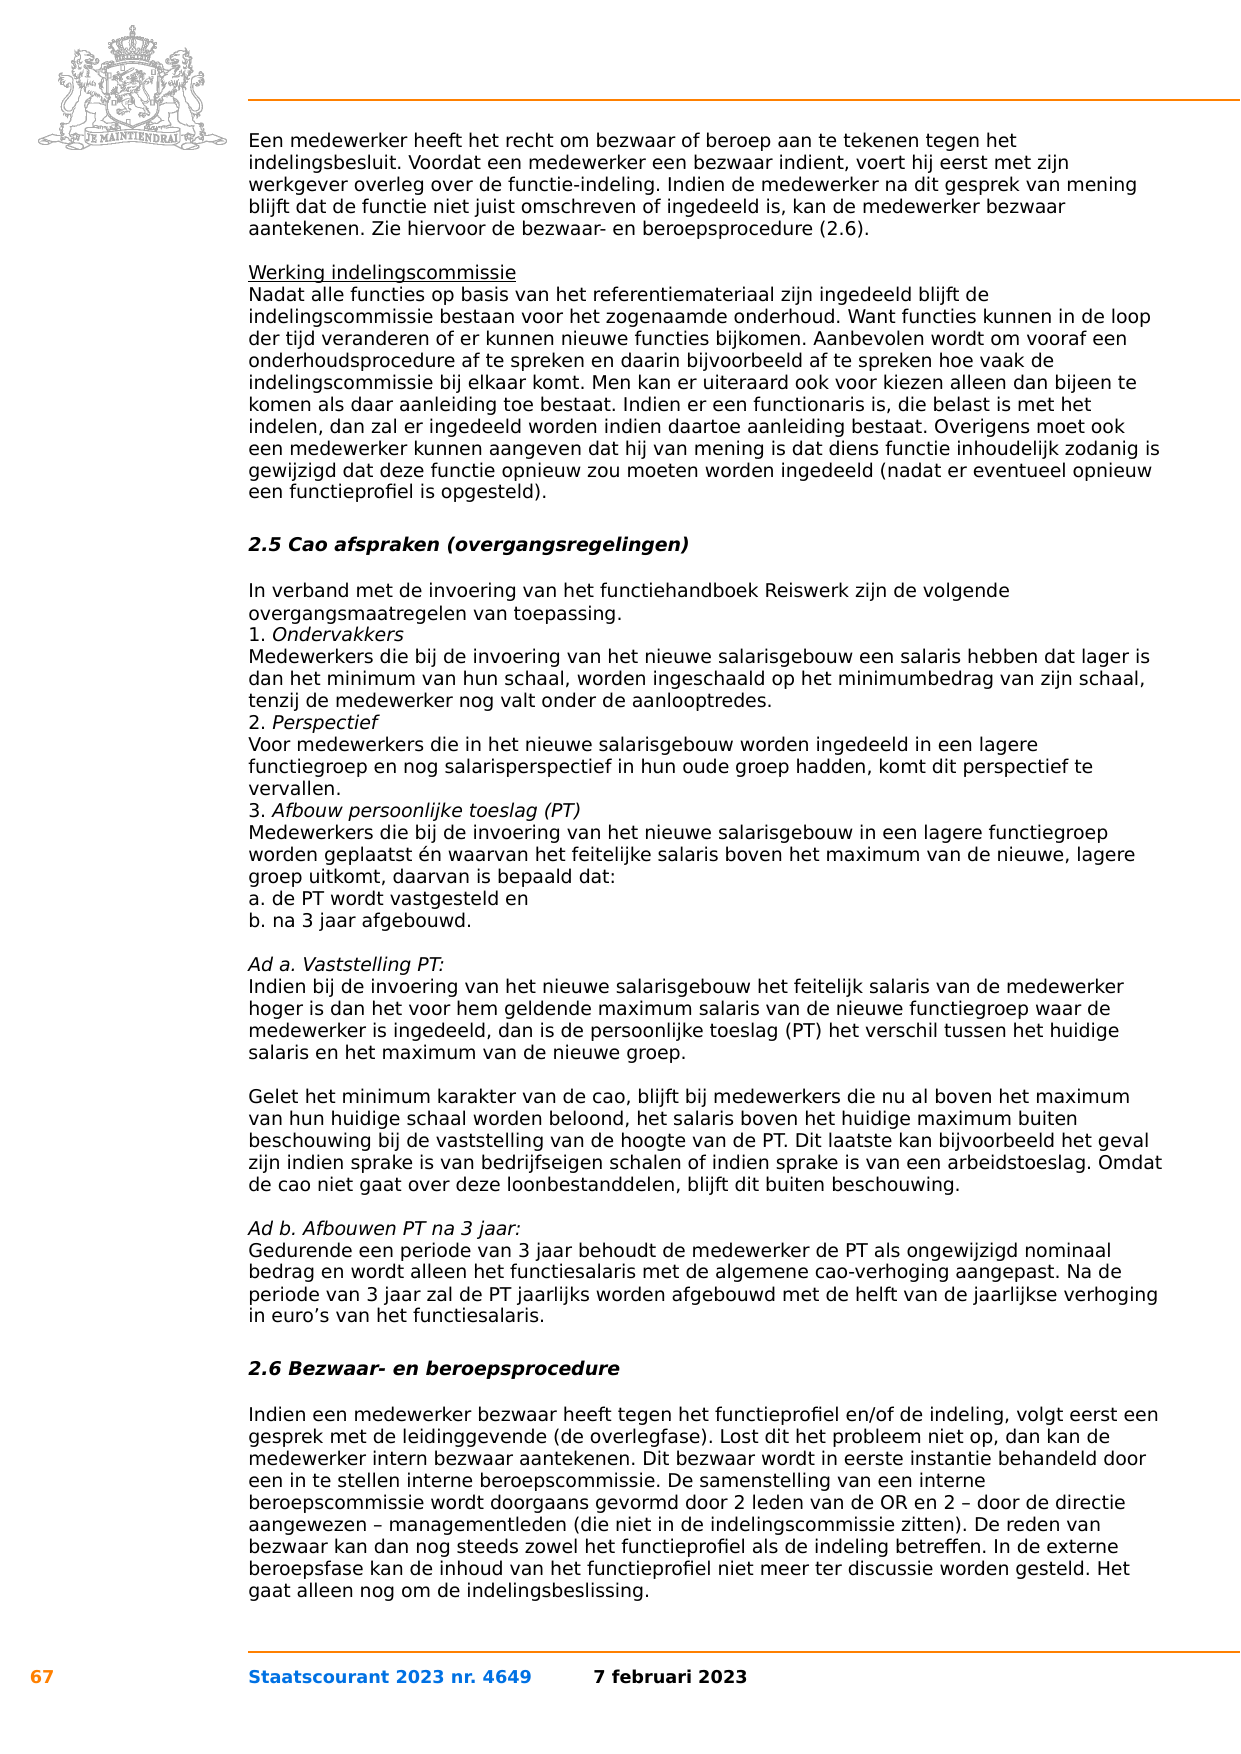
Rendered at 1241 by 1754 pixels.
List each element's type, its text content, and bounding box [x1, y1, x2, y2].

text Voor medewerkers die in het nieuwe salarisgebouw worden ingedeeld in een lagere functiegroep en nog salarisperspectief in hun oude groep hadden, komt dit perspectief te vervallen. [248, 734, 1163, 800]
text Ad b. Afbouwen PT na 3 jaar: [248, 1217, 1163, 1239]
text In verband met de invoering van het functiehandboek Reiswerk zijn de volgende overgangsmaatregelen van toepassing. [248, 580, 1163, 624]
text Ad a. Vaststelling PT: [248, 954, 1163, 976]
text Nadat alle functies op basis van het referentiemateriaal zijn ingedeeld blijft de indelingscommissie bestaan voor het zogenaamde onderhoud. Want functies kunnen in de loop der tijd veranderen of er kunnen nieuwe functies bijkomen. Aanbevolen wordt om vooraf een onderhoudsprocedure af te spreken en daarin bijvoorbeeld af te spreken hoe vaak de indelingscommissie bij elkaar komt. Men kan er uiteraard ook voor kiezen alleen dan bijeen te komen als daar aanleiding toe bestaat. Indien er een functionaris is, die belast is met het indelen, dan zal er ingedeeld worden indien daartoe aanleiding bestaat. Overigens moet ook een medewerker kunnen aangeven dat hij van mening is dat diens functie inhoudelijk zodanig is gewijzigd dat deze functie opnieuw zou moeten worden ingedeeld (nadat er eventueel opnieuw een functieprofiel is opgesteld). [248, 284, 1163, 503]
text Indien een medewerker bezwaar heeft tegen het functieprofiel en/of de indeling, volgt eerst een gesprek met de leidinggevende (de overlegfase). Lost dit het probleem niet op, dan kan de medewerker intern bezwaar aantekenen. Dit bezwaar wordt in eerste instantie behandeld door een in te stellen interne beroepscommissie. De samenstelling van een interne beroepscommissie wordt doorgaans gevormd door 2 leden van de OR en 2 – door de directie aangewezen – managementleden (die niet in de indelingscommissie zitten). De reden van bezwaar kan dan nog steeds zowel het functieprofiel als de indeling betreffen. In de externe beroepsfase kan de inhoud van het functieprofiel niet meer ter discussie worden gesteld. Het gaat alleen nog om de indelingsbeslissing. [248, 1404, 1163, 1602]
text a. de PT wordt vastgesteld en [248, 888, 1163, 910]
text Medewerkers die bij de invoering van het nieuwe salarisgebouw in een lagere functiegroep worden geplaatst én waarvan het feitelijke salaris boven het maximum van de nieuwe, lagere groep uitkomt, daarvan is bepaald dat: [248, 822, 1163, 888]
subtitle 2.6 Bezwaar- en beroepsprocedure [248, 1357, 1163, 1379]
picture [38, 25, 227, 150]
text 3. Afbouw persoonlijke toeslag (PT) [248, 800, 1163, 822]
text Werking indelingscommissie [248, 262, 1163, 284]
text Medewerkers die bij de invoering van het nieuwe salarisgebouw een salaris hebben dat lager is dan het minimum van hun schaal, worden ingeschaald op het minimumbedrag van zijn schaal, tenzij de medewerker nog valt onder de aanlooptredes. [248, 646, 1163, 712]
text Indien bij de invoering van het nieuwe salarisgebouw het feitelijk salaris van de medewerker hoger is dan het voor hem geldende maximum salaris van de nieuwe functiegroep waar de medewerker is ingedeeld, dan is de persoonlijke toeslag (PT) het verschil tussen het huidige salaris en het maximum van de nieuwe groep. [248, 976, 1163, 1064]
text Gedurende een periode van 3 jaar behoudt de medewerker de PT als ongewijzigd nominaal bedrag en wordt alleen het functiesalaris met de algemene cao-verhoging aangepast. Na de periode van 3 jaar zal de PT jaarlijks worden afgebouwd met de helft van de jaarlijkse verhoging in euro’s van het functiesalaris. [248, 1239, 1163, 1327]
text Een medewerker heeft het recht om bezwaar of beroep aan te tekenen tegen het indelingsbesluit. Voordat een medewerker een bezwaar indient, voert hij eerst met zijn werkgever overleg over de functie-indeling. Indien de medewerker na dit gesprek van mening blijft dat de functie niet juist omschreven of ingedeeld is, kan de medewerker bezwaar aantekenen. Zie hiervoor de bezwaar- en beroepsprocedure (2.6). [248, 130, 1163, 240]
text 2. Perspectief [248, 712, 1163, 734]
text b. na 3 jaar afgebouwd. [248, 910, 1163, 932]
text 1. Ondervakkers [248, 624, 1163, 646]
subtitle 2.5 Cao afspraken (overgangsregelingen) [248, 533, 1163, 555]
text Gelet het minimum karakter van de cao, blijft bij medewerkers die nu al boven het maximum van hun huidige schaal worden beloond, het salaris boven het huidige maximum buiten beschouwing bij de vaststelling van de hoogte van de PT. Dit laatste kan bijvoorbeeld het geval zijn indien sprake is van bedrijfseigen schalen of indien sprake is van een arbeidstoeslag. Omdat de cao niet gaat over deze loonbestanddelen, blijft dit buiten beschouwing. [248, 1086, 1163, 1196]
